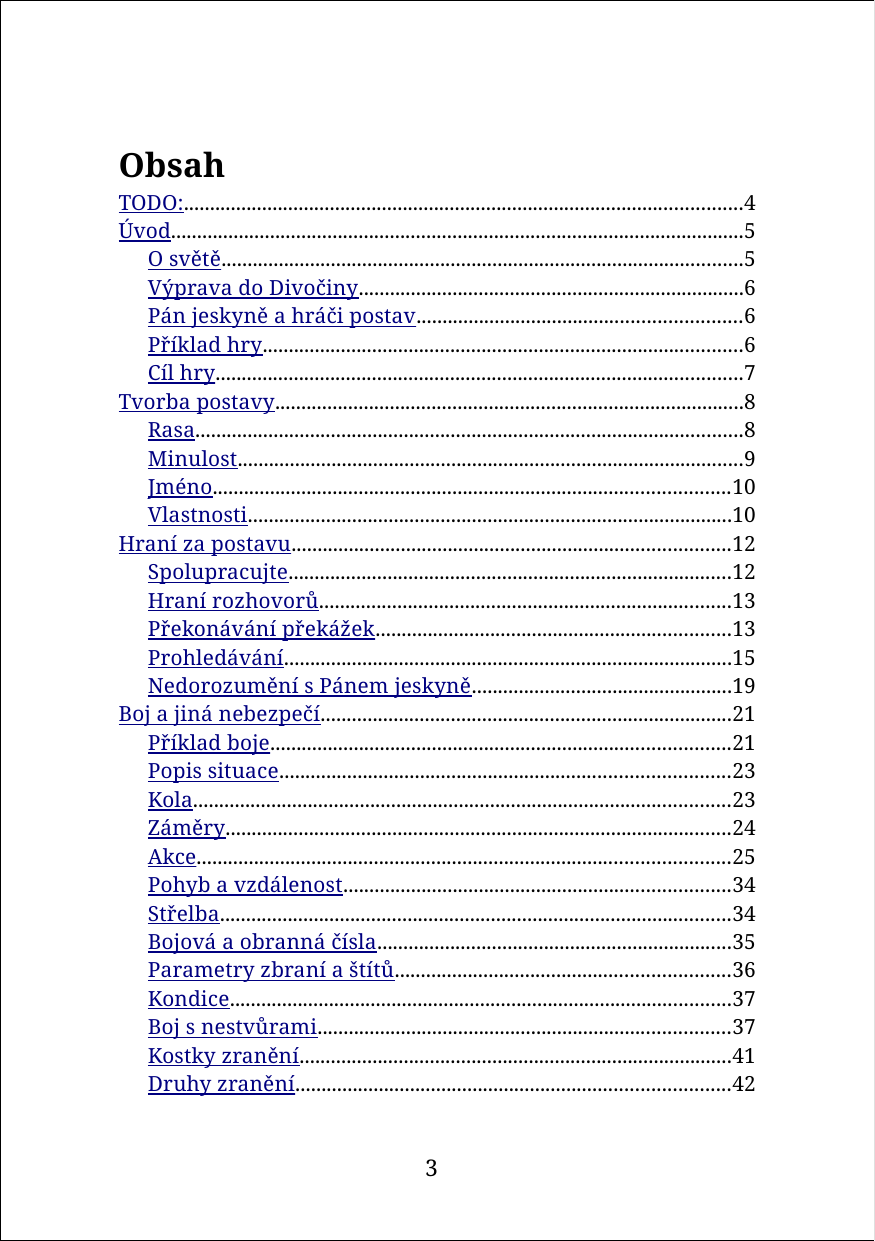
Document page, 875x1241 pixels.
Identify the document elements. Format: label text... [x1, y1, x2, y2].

text Cíl hry 7 [148, 358, 756, 387]
text Kostky zranění 41 [148, 1041, 756, 1069]
text Jméno 10 [148, 472, 756, 501]
text Boj s nestvůrami 37 [148, 1012, 756, 1041]
text Tvorba postavy 8 [118, 387, 756, 415]
text Spolupracujte 12 [148, 557, 756, 586]
text Vlastnosti 10 [148, 501, 756, 529]
text Popis situace 23 [148, 756, 756, 785]
subtitle Obsah [118, 142, 756, 188]
text Boj a jiná nebezpečí 21 [118, 699, 756, 728]
text Výprava do Divočiny 6 [148, 273, 756, 301]
text Druhy zranění 42 [148, 1069, 756, 1098]
text Překonávání překážek 13 [148, 614, 756, 643]
text Nedorozumění s Pánem jeskyně 19 [148, 671, 756, 699]
text Pohyb a vzdálenost 34 [148, 870, 756, 899]
text Akce 25 [148, 842, 756, 870]
text Kondice 37 [148, 984, 756, 1012]
text Hraní rozhovorů 13 [148, 586, 756, 614]
text Prohledávání 15 [148, 643, 756, 671]
text Příklad hry 6 [148, 330, 756, 358]
text TODO: 4 [118, 188, 756, 216]
text Kola 23 [148, 785, 756, 813]
text Bojová a obranná čísla 35 [148, 927, 756, 956]
text Úvod 5 [118, 216, 756, 244]
text Hraní za postavu 12 [118, 529, 756, 557]
text Parametry zbraní a štítů 36 [148, 956, 756, 984]
text Záměry 24 [148, 813, 756, 842]
text O světě 5 [148, 244, 756, 273]
text Střelba 34 [148, 899, 756, 927]
text Pán jeskyně a hráči postav 6 [148, 301, 756, 330]
text Minulost 9 [148, 444, 756, 472]
text Rasa 8 [148, 415, 756, 444]
text Příklad boje 21 [148, 728, 756, 756]
